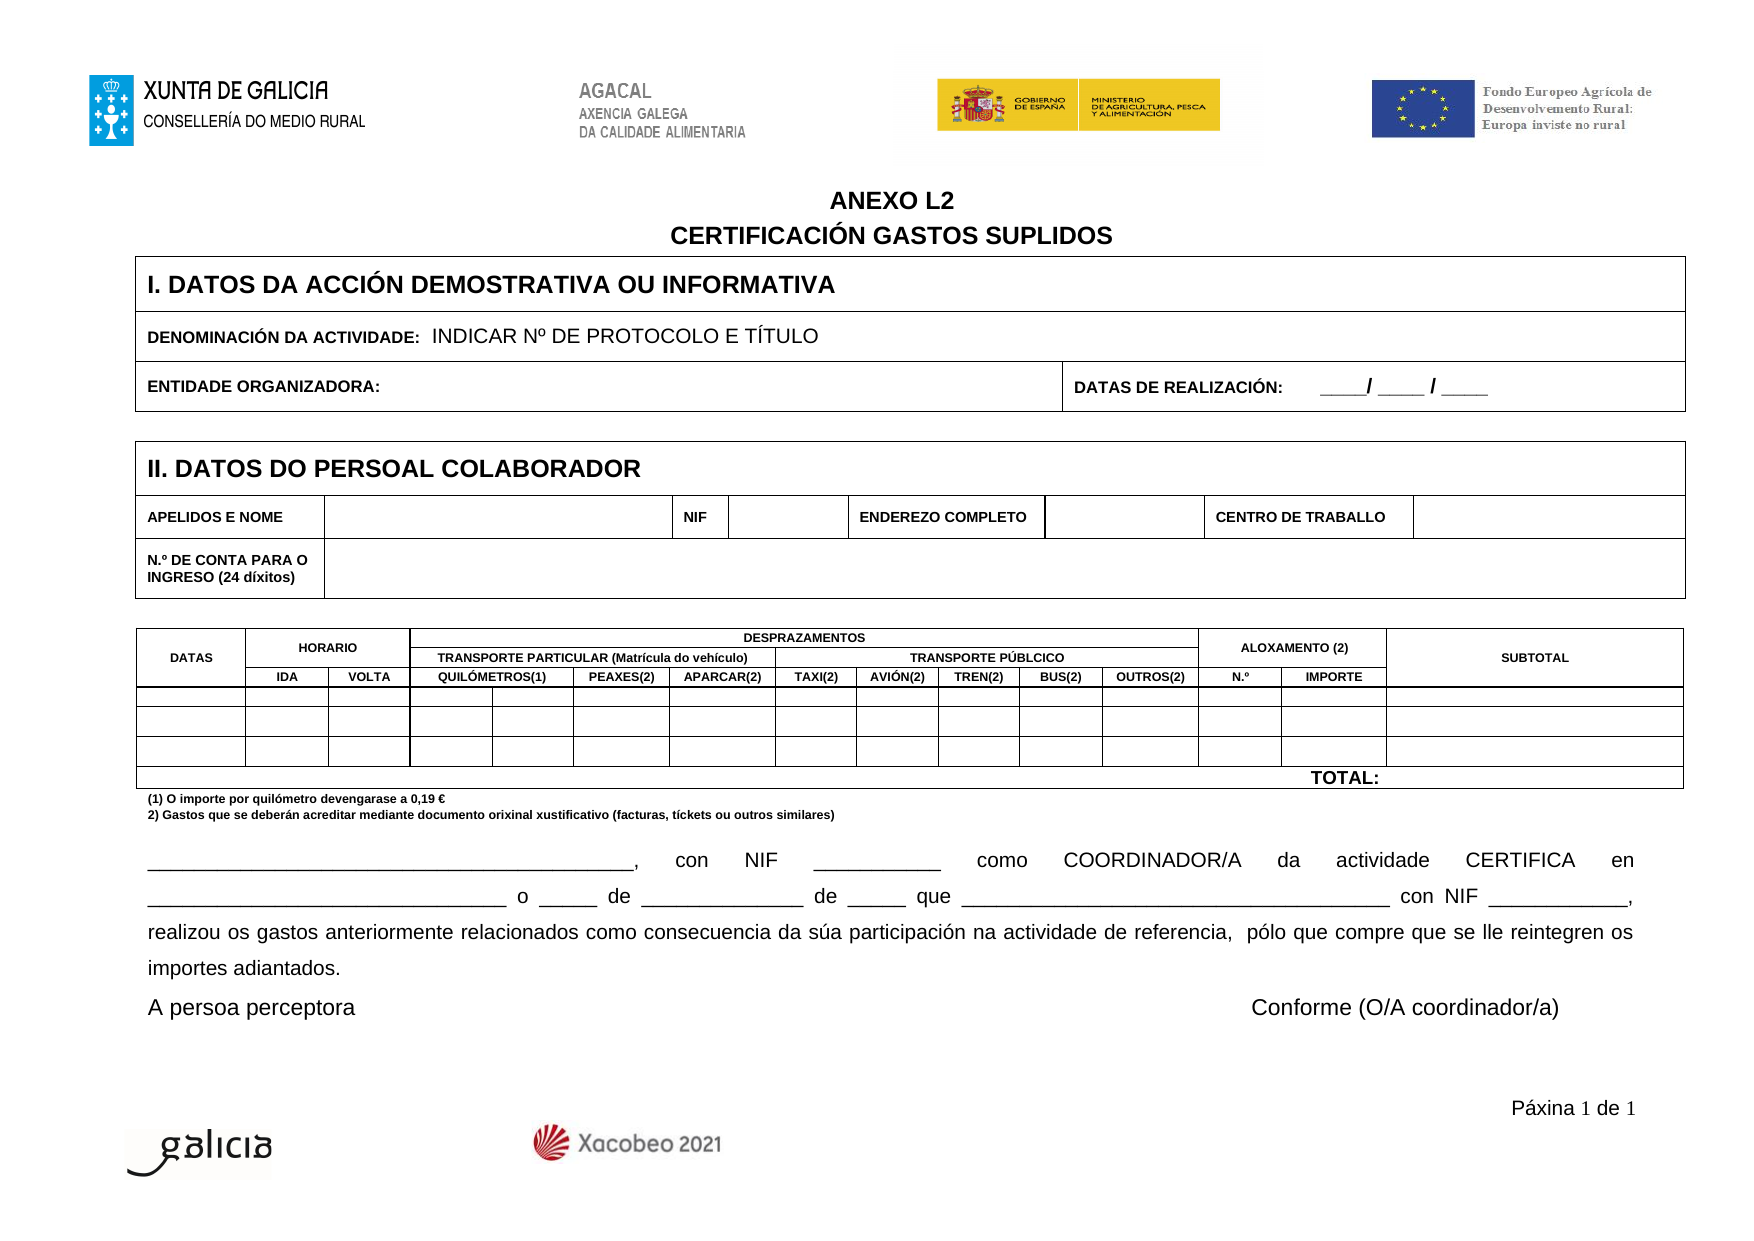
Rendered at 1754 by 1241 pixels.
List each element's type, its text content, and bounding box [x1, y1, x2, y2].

table_cell [1020, 737, 1102, 766]
table_cell [325, 496, 672, 538]
table_cell TRANSPORTE PARTICULAR (Matrícula do vehículo) [411, 648, 775, 667]
table_cell [857, 707, 938, 736]
table_cell [1414, 496, 1685, 538]
table_cell N.º DE CONTA PARA O INGRESO (24 díxitos) [136, 539, 324, 598]
table_cell BUS(2) [1020, 668, 1102, 686]
picture [1364, 73, 1663, 143]
table_cell ENTIDADE ORGANIZADORA: [136, 362, 1062, 411]
table_cell [1103, 688, 1198, 706]
list A persoa perceptora Conforme (O/A coordinador/a) [148, 994, 1636, 1020]
table_cell DATAS DE REALIZACIÓN: ____/ ____ / ____ [1063, 362, 1685, 411]
table_header SUBTOTAL [1387, 629, 1683, 686]
table_header DATAS [137, 629, 245, 686]
table_cell [493, 737, 573, 766]
table_cell [939, 737, 1019, 766]
table_cell [329, 707, 409, 736]
table_cell [1282, 707, 1386, 736]
list (1) O importe por quilómetro devengarase a 0,19 € [148, 791, 1652, 806]
table_cell CENTRO DE TRABALLO [1205, 496, 1413, 538]
table_cell [574, 707, 669, 736]
table_cell APELIDOS E NOME [136, 496, 324, 538]
table_header I. DATOS DA ACCIÓN DEMOSTRATIVA OU INFORMATIVA [136, 257, 1685, 311]
table_cell [776, 707, 856, 736]
table_cell TAXI(2) [776, 668, 856, 686]
table_cell [1282, 688, 1386, 706]
table_cell [411, 707, 492, 736]
picture [121, 95, 127, 102]
table_cell [246, 737, 328, 766]
table_cell [939, 707, 1019, 736]
table_cell [137, 737, 245, 766]
table_cell QUILÓMETROS(1) [411, 668, 573, 686]
table_cell [1020, 688, 1102, 706]
table_cell [1020, 707, 1102, 736]
table_cell [493, 688, 573, 706]
table_cell TREN(2) [939, 668, 1019, 686]
table_cell [329, 688, 409, 706]
table_cell [1046, 496, 1204, 538]
table_cell IMPORTE [1282, 668, 1386, 686]
picture [108, 95, 114, 102]
table_header DESPRAZAMENTOS [411, 629, 1198, 647]
table_cell N.º [1199, 668, 1281, 686]
table_cell [137, 688, 245, 706]
picture [134, 75, 365, 146]
table_cell [325, 539, 1685, 598]
table_cell APARCAR(2) [670, 668, 775, 686]
table_header II. DATOS DO PERSOAL COLABORADOR [136, 442, 1685, 495]
table_cell [670, 688, 775, 706]
table_cell [574, 737, 669, 766]
table_cell DENOMINACIÓN DA ACTIVIDADE: INDICAR Nº DE PROTOCOLO E TÍTULO [136, 312, 1685, 361]
table_cell [1387, 707, 1683, 736]
table_cell [411, 737, 492, 766]
table_cell [493, 707, 573, 736]
picture [893, 43, 1264, 166]
table_cell PEAXES(2) [574, 668, 669, 686]
table_cell [670, 737, 775, 766]
table_cell [1282, 737, 1386, 766]
table_cell [1387, 737, 1683, 766]
table_cell [574, 688, 669, 706]
table_cell [1387, 688, 1683, 706]
table_cell TOTAL: [137, 767, 1683, 788]
table_cell [137, 707, 245, 736]
picture [124, 1129, 272, 1180]
table_cell [670, 707, 775, 736]
picture [531, 1120, 725, 1164]
table_cell [411, 688, 492, 706]
list 2) Gastos que se deberán acreditar mediante documento orixinal xustificativo (facturas, tíckets ou outros similares) [148, 808, 1652, 822]
table_cell VOLTA [329, 668, 409, 686]
table_cell [1199, 688, 1281, 706]
table_cell [729, 496, 848, 538]
table_cell [776, 737, 856, 766]
table_cell [246, 688, 328, 706]
table_cell [1199, 737, 1281, 766]
table_cell [329, 737, 409, 766]
picture [568, 71, 767, 151]
table_cell AVIÓN(2) [857, 668, 938, 686]
picture [105, 106, 118, 138]
table_cell TRANSPORTE PÚBLCICO [776, 648, 1198, 667]
table_header ALOXAMENTO (2) [1199, 629, 1386, 667]
table_cell [246, 707, 328, 736]
table_header HORARIO [246, 629, 409, 667]
table_cell IDA [246, 668, 328, 686]
list __________________________________________, con NIF ___________ como COORDINADOR/A da actividade CERTIFICA en _______________________________ o _____ de ______________ de _____ que _____________________________________ con NIF ____________, realizou os gastos anteriormente relacionados como consecuencia da súa participación na actividade de referencia, pólo que compre que se lle reintegren os importes adiantados. [148, 848, 1636, 980]
list ANEXO L2 [148, 186, 1636, 215]
table_cell [939, 688, 1019, 706]
table_cell [1199, 707, 1281, 736]
table_cell ENDEREZO COMPLETO [849, 496, 1044, 538]
table_cell NIF [673, 496, 728, 538]
table_cell [1103, 737, 1198, 766]
list CERTIFICACIÓN GASTOS SUPLIDOS [148, 221, 1636, 250]
table_cell [857, 737, 938, 766]
table_cell [857, 688, 938, 706]
table_cell [1103, 707, 1198, 736]
table_cell [776, 688, 856, 706]
table_cell OUTROS(2) [1103, 668, 1198, 686]
